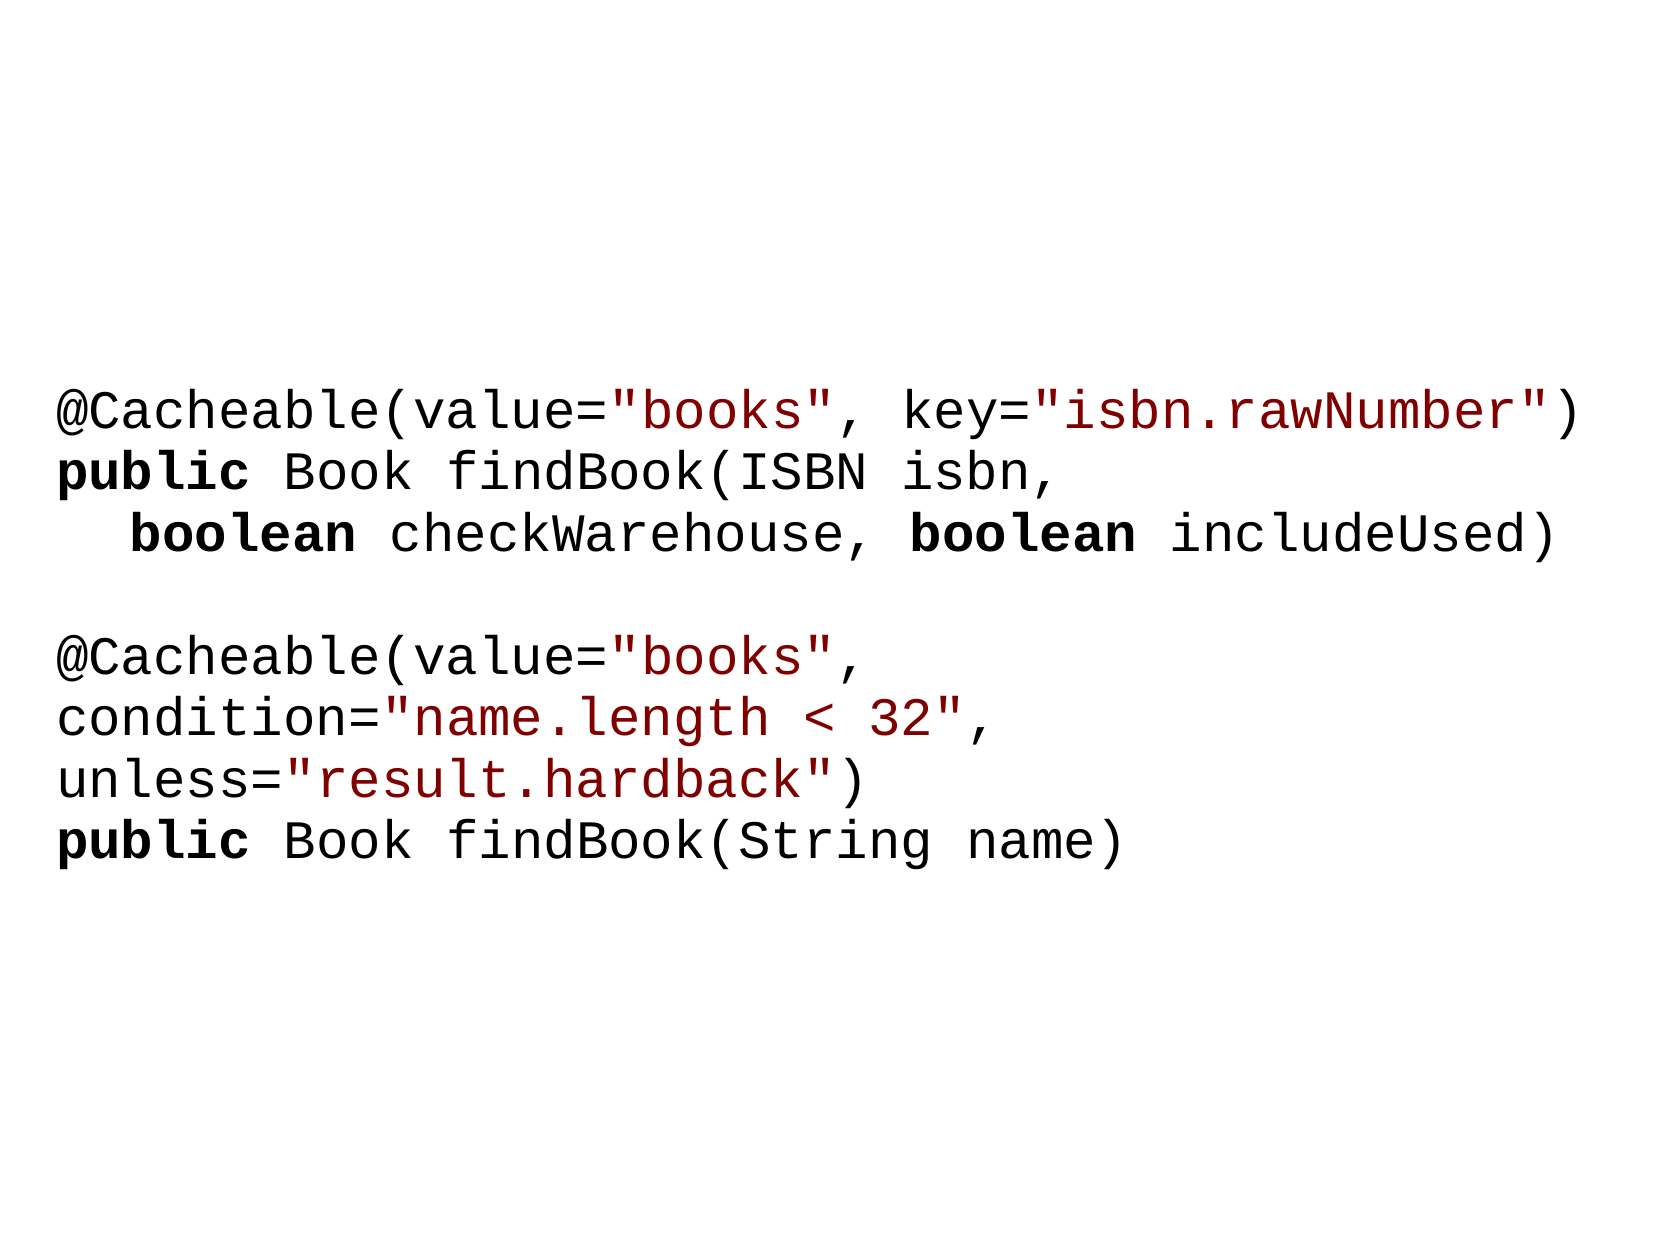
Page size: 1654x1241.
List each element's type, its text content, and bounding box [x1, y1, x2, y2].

text_box @Cacheable(value="books", key="isbn.rawNumber") public Book findBook(ISBN isbn, boolean checkWarehouse, boolean includeUsed) @Cacheable(value="books", condition="name.length < 32", unless="result.hardback") public Book findBook(String name) [41, 375, 1613, 865]
